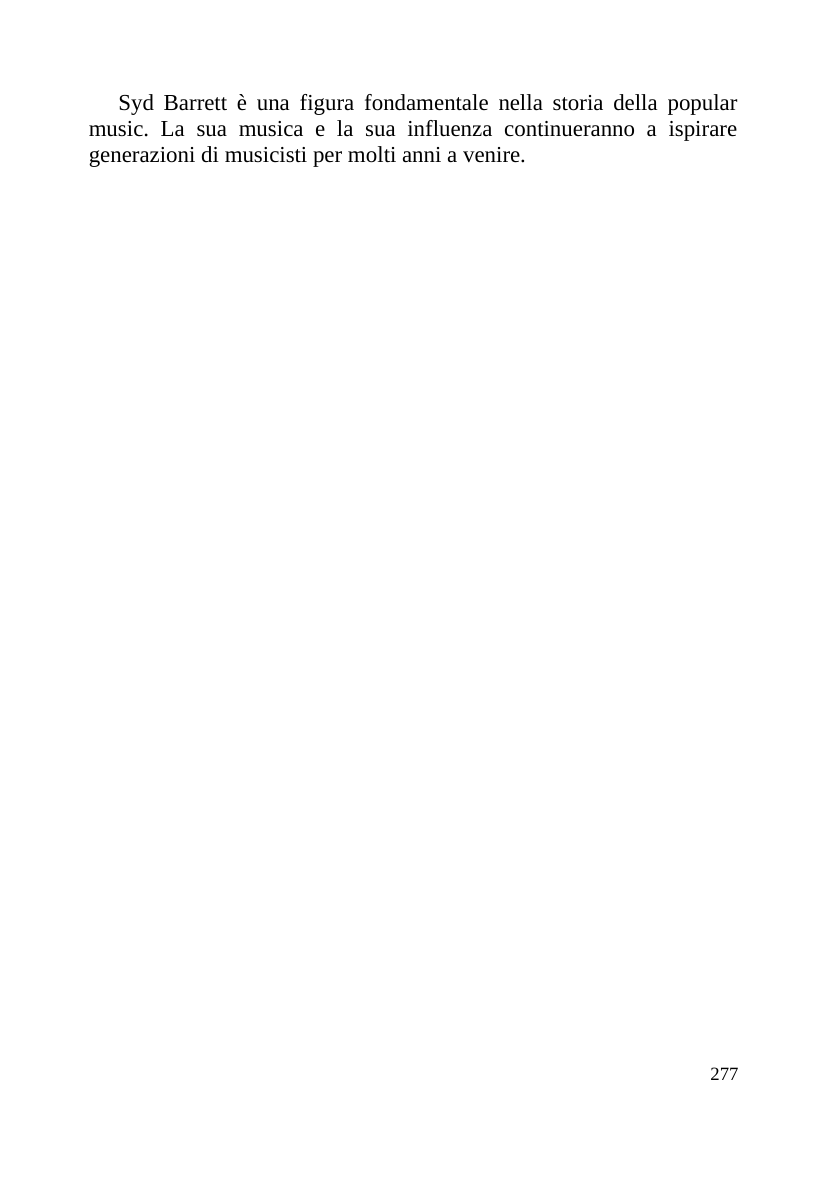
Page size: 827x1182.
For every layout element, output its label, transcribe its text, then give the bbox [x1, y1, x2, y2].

text Syd Barrett è una figura fondamentale nella storia della popular music. La sua musica e la sua influenza continueranno a ispirare generazioni di musicisti per molti anni a venire. [88, 88, 738, 168]
